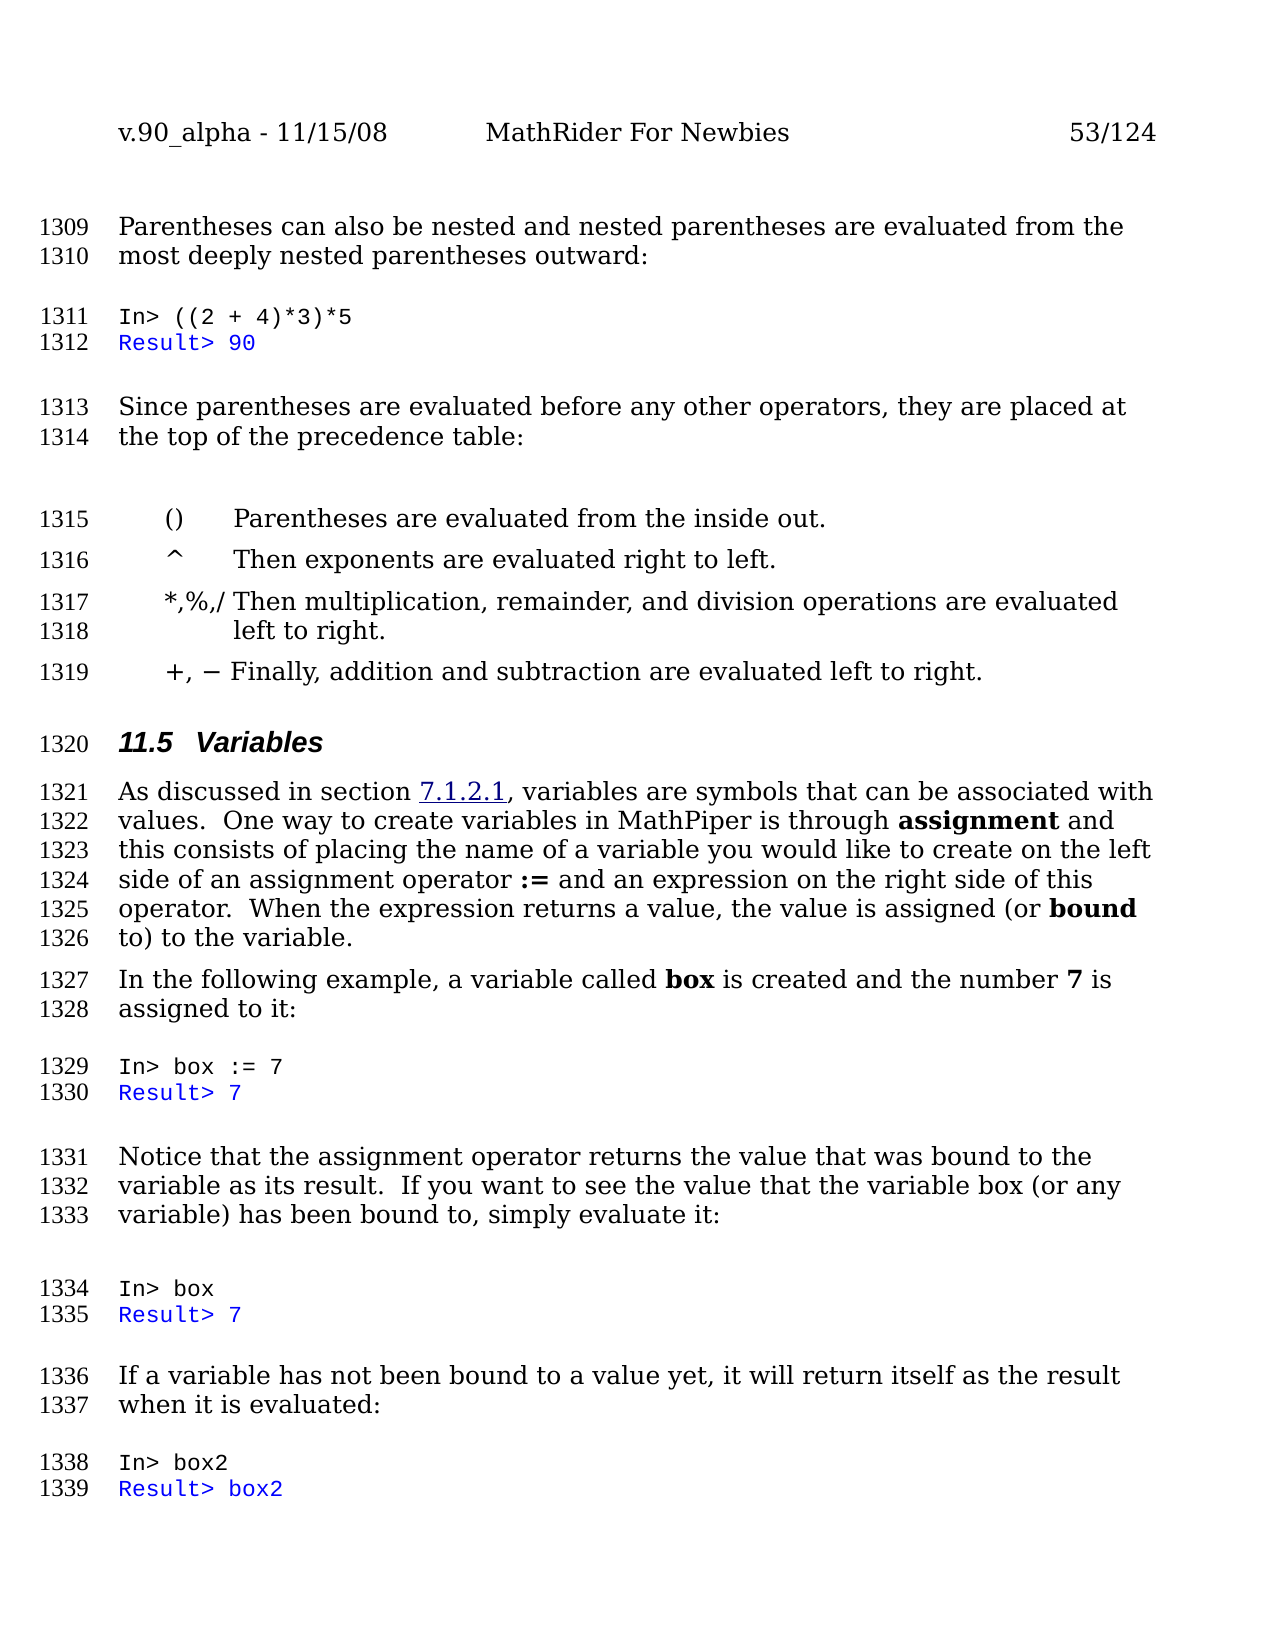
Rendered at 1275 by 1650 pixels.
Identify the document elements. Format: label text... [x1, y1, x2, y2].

text Result> 7 [118, 1303, 1157, 1329]
text In> box := 7 [118, 1055, 1157, 1081]
text Result> box2 [118, 1477, 1157, 1503]
text () Parentheses are evaluated from the inside out. [164, 504, 1157, 533]
text Result> 90 [118, 331, 1157, 357]
text In the following example, a variable called box is created and the number 7 is assigned to it: [118, 965, 1157, 1023]
subtitle Variables [118, 725, 1157, 759]
text As discussed in section 7.1.2.1, variables are symbols that can be associated with values. One way to create variables in MathPiper is through assignment and this consists of placing the name of a variable you would like to create on the left side of an assignment operator := and an expression on the right side of this operator. When the expression returns a value, the value is assigned (or bound to) to the variable. [118, 777, 1157, 953]
text Notice that the assignment operator returns the value that was bound to the variable as its result. If you want to see the value that the variable box (or any variable) has been bound to, simply evaluate it: [118, 1142, 1157, 1230]
text In> box2 [118, 1451, 1157, 1477]
text If a variable has not been bound to a value yet, it will return itself as the result when it is evaluated: [118, 1361, 1157, 1419]
text ^ Then exponents are evaluated right to left. [164, 546, 1157, 575]
text Since parentheses are evaluated before any other operators, they are placed at the top of the precedence table: [118, 393, 1157, 451]
text Parentheses can also be nested and nested parentheses are evaluated from the most deeply nested parentheses outward: [118, 212, 1157, 270]
text In> ((2 + 4)*3)*5 [118, 306, 1157, 331]
text +, − Finally, addition and subtraction are evaluated left to right. [164, 657, 1157, 686]
text In> box [118, 1277, 1157, 1303]
text *,%,/ Then multiplication, remainder, and division operations are evaluated left to right. [164, 587, 1157, 645]
text Result> 7 [118, 1081, 1157, 1107]
